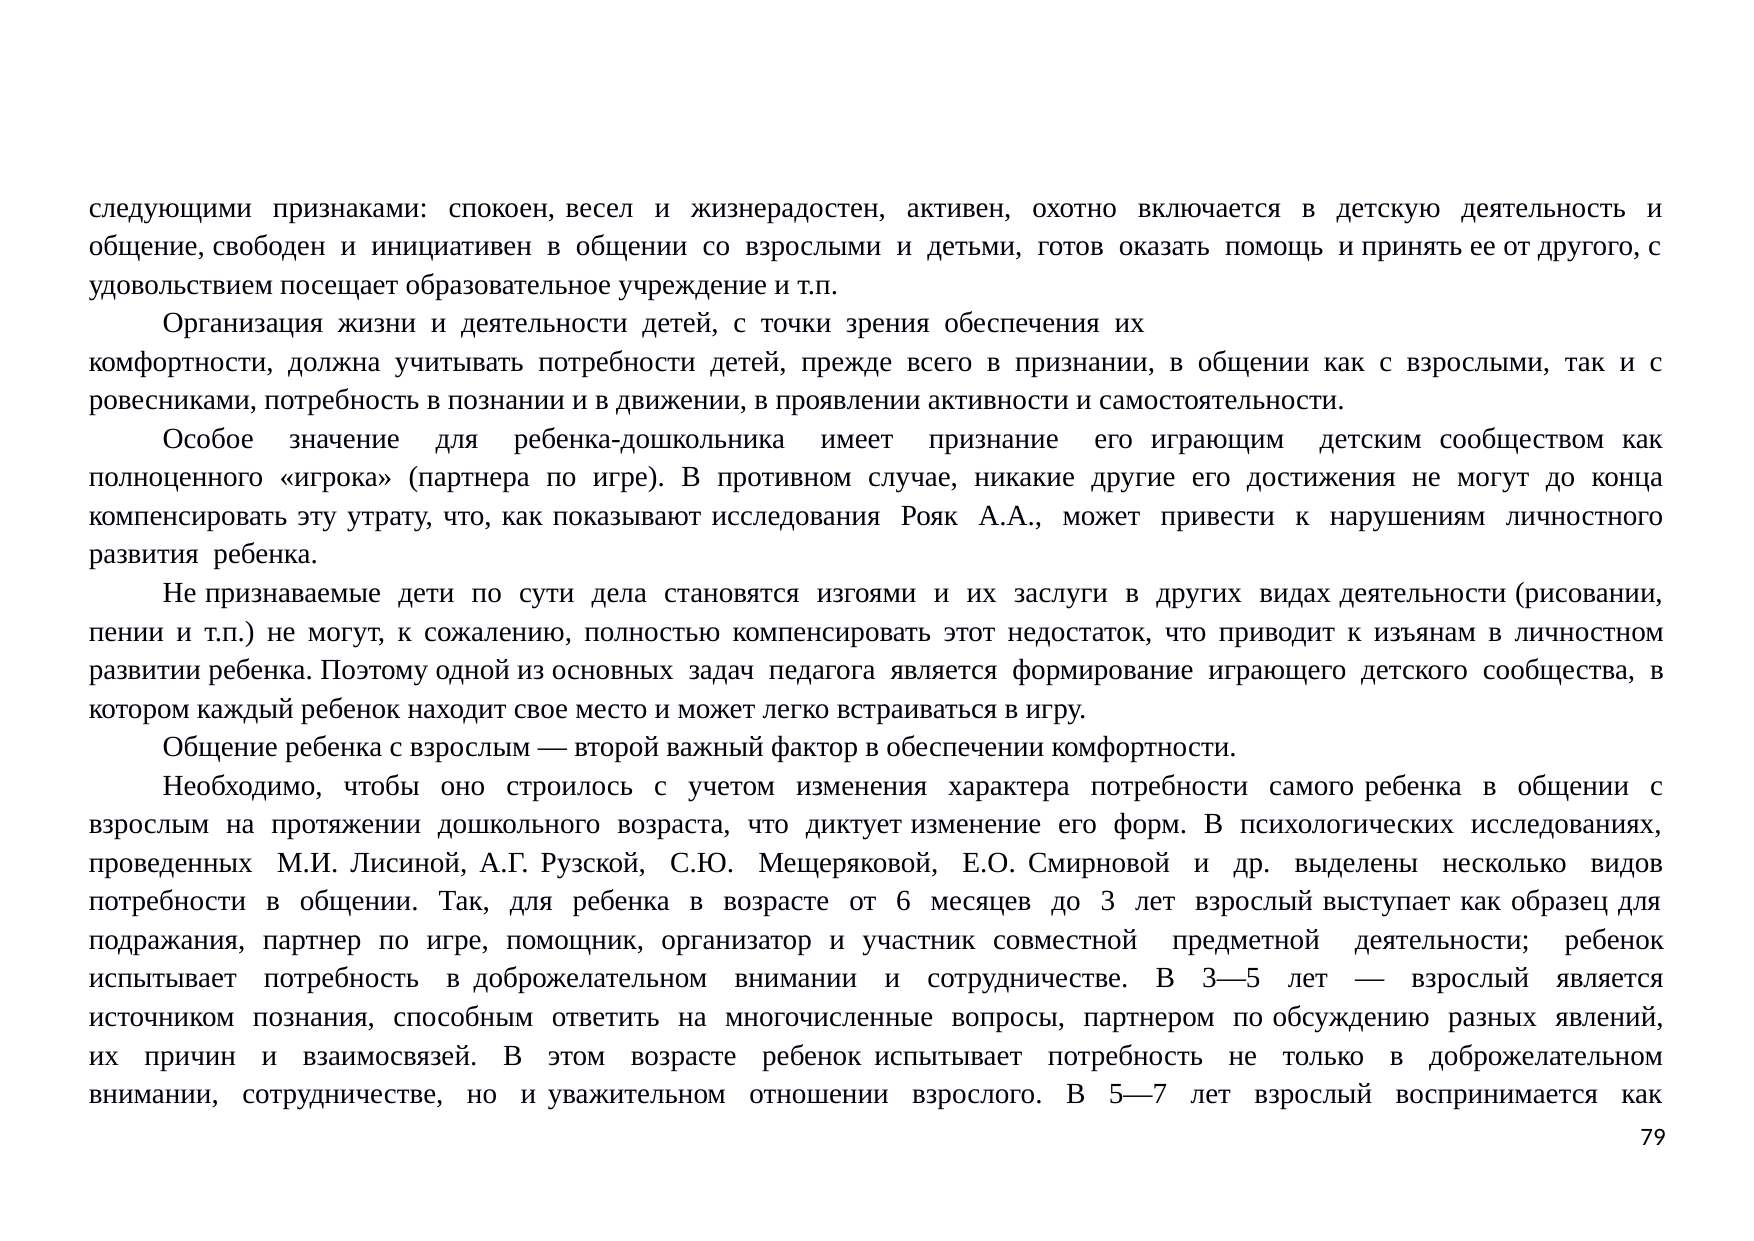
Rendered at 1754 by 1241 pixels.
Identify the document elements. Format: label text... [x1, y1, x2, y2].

text Не признаваемые дети по сути дела становятся изгоями и их заслуги в других видах деятельности (рисовании, пении и т.п.) не могут, к сожалению, полностью компенсировать этот недостаток, что приводит к изъянам в личностном развитии ребенка. Поэтому одной из основных задач педагога является формирование играющего детского сообщества, в котором каждый ребенок находит свое место и может легко встраиваться в игру. [88, 575, 1665, 724]
text следующими признаками: спокоен, весел и жизнерадостен, активен, охотно включается в детскую деятельность и общение, свободен и инициативен в общении со взрослыми и детьми, готов оказать помощь и принять ее от другого, с удовольствием посещает образовательное учреждение и т.п. [88, 190, 1665, 300]
text комфортности, должна учитывать потребности детей, прежде всего в признании, в общении как с взрослыми, так и с ровесниками, потребность в познании и в движении, в проявлении активности и самостоятельности. [88, 344, 1665, 416]
text Особое значение для ребенка-дошкольника имеет признание его играющим детским сообществом как полноценного «игрока» (партнера по игре). В противном случае, никакие другие его достижения не могут до конца компенсировать эту утрату, что, как показывают исследования Рояк А.А., может привести к нарушениям личностного развития ребенка. [88, 421, 1665, 570]
text Необходимо, чтобы оно строилось с учетом изменения характера потребности самого ребенка в общении с взрослым на протяжении дошкольного возраста, что диктует изменение его форм. В психологических исследованиях, проведенных М.И. Лисиной, А.Г. Рузской, С.Ю. Мещеряковой, Е.О. Смирновой и др. выделены несколько видов потребности в общении. Так, для ребенка в возрасте от 6 месяцев до 3 лет взрослый выступает как образец для подражания, партнер по игре, помощник, организатор и участник совместной предметной деятельности; ребенок испытывает потребность в доброжелательном внимании и сотрудничестве. В 3—5 лет — взрослый является источником познания, способным ответить на многочисленные вопросы, партнером по обсуждению разных явлений, их причин и взаимосвязей. В этом возрасте ребенок испытывает потребность не только в доброжелательном внимании, сотрудничестве, но и уважительном отношении взрослого. В 5—7 лет взрослый воспринимается как [88, 768, 1665, 1110]
text Организация жизни и деятельности детей, с точки зрения обеспечения их [88, 305, 1665, 339]
text Общение ребенка с взрослым — второй важный фактор в обеспечении комфортности. [88, 729, 1665, 763]
